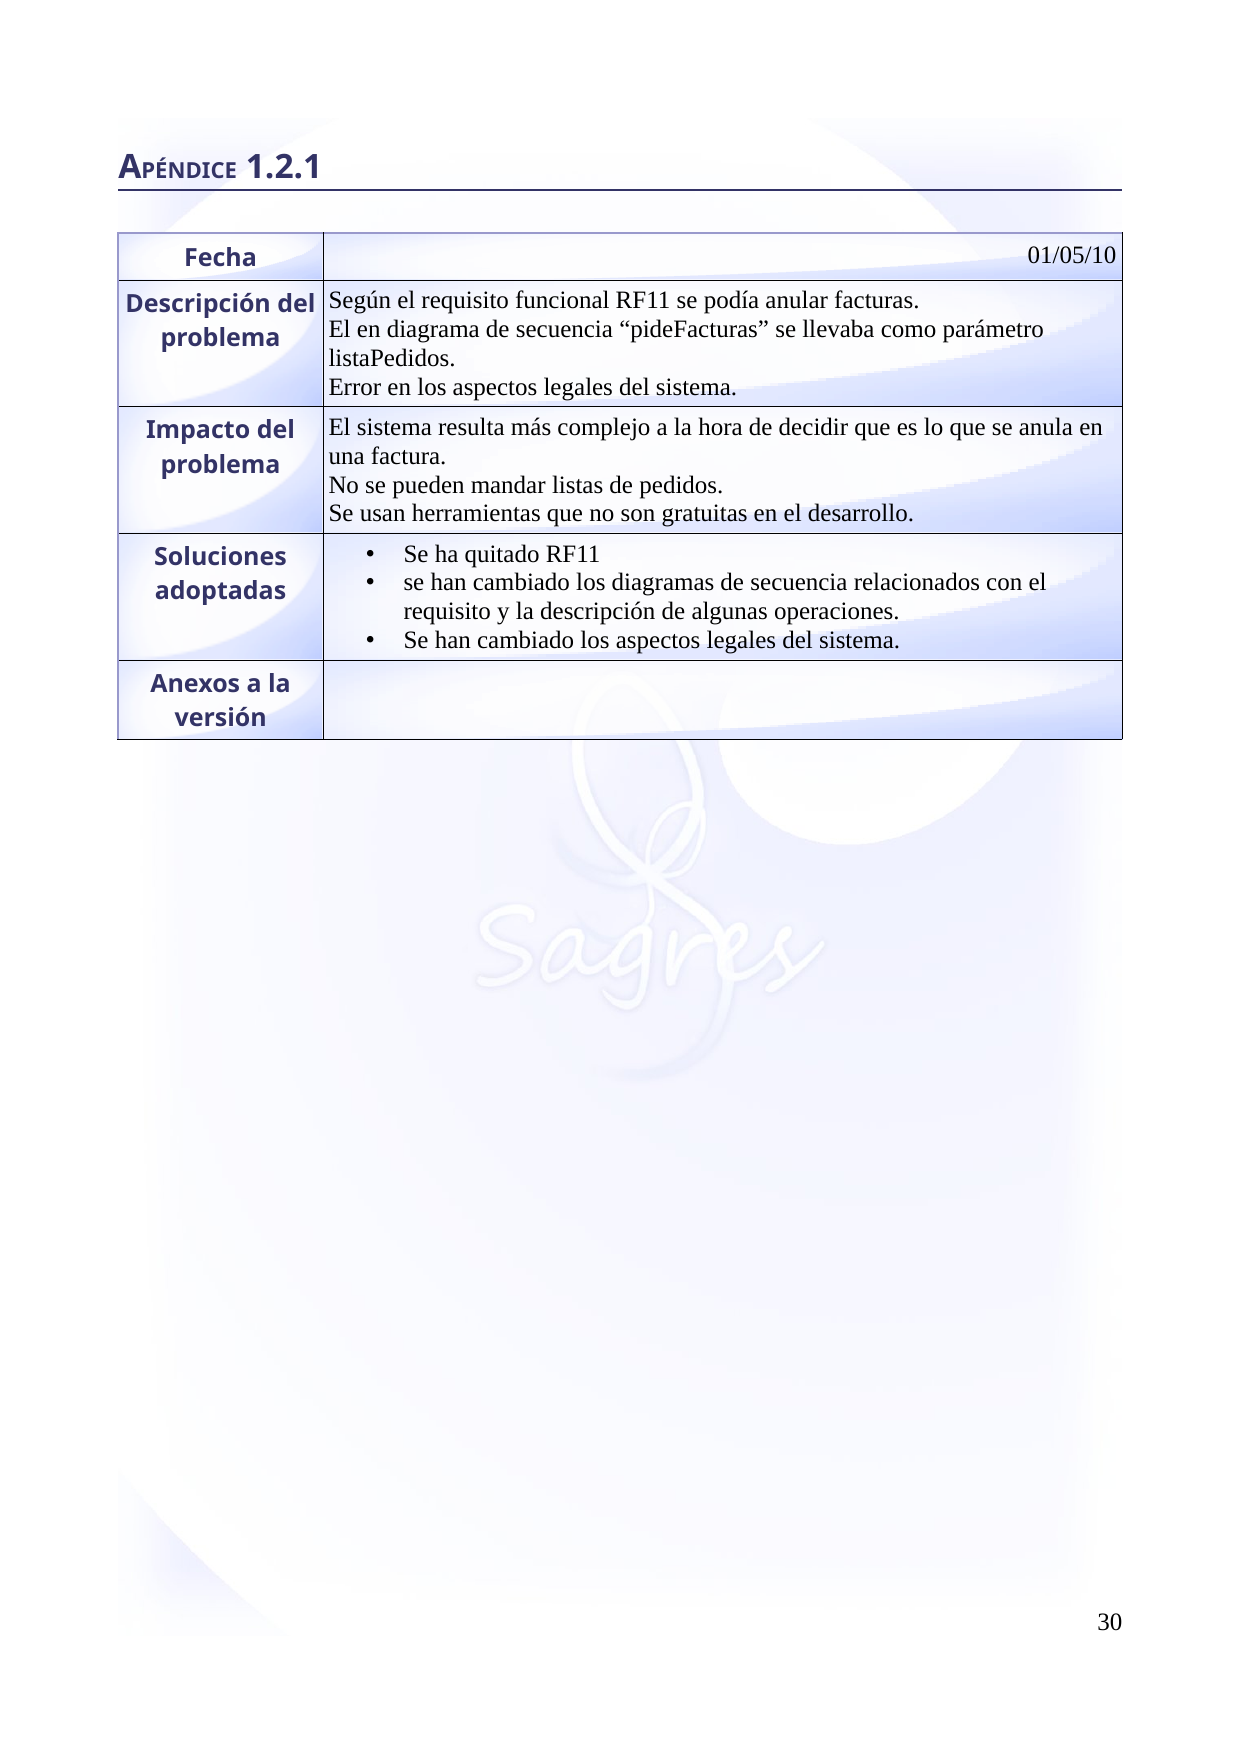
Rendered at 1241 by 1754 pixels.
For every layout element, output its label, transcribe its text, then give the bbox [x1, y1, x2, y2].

picture [118, 740, 1122, 1636]
table_header 01/05/10 [324, 234, 1122, 280]
table_cell Se ha quitado RF11 se han cambiado los diagramas de secuencia relacionados con el requisito y la descripción de algunas operaciones. Se han cambiado los aspectos legales del sistema. [324, 534, 1122, 659]
table_header Fecha [119, 234, 323, 280]
table_cell Anexos a la versión [119, 661, 323, 739]
subtitle Apéndice 1.2.1 [118, 143, 1122, 189]
table_cell [324, 661, 1122, 739]
picture [118, 191, 1122, 232]
picture [118, 118, 1122, 143]
table_cell El sistema resulta más complejo a la hora de decidir que es lo que se anula en una factura. No se pueden mandar listas de pedidos. Se usan herramientas que no son gratuitas en el desarrollo. [324, 407, 1122, 533]
table_cell Descripción del problema [119, 281, 323, 406]
table_cell Impacto del problema [119, 407, 323, 533]
table_cell Soluciones adoptadas [119, 534, 323, 659]
table_cell Según el requisito funcional RF11 se podía anular facturas. El en diagrama de secuencia “pideFacturas” se llevaba como parámetro listaPedidos. Error en los aspectos legales del sistema. [324, 281, 1122, 406]
